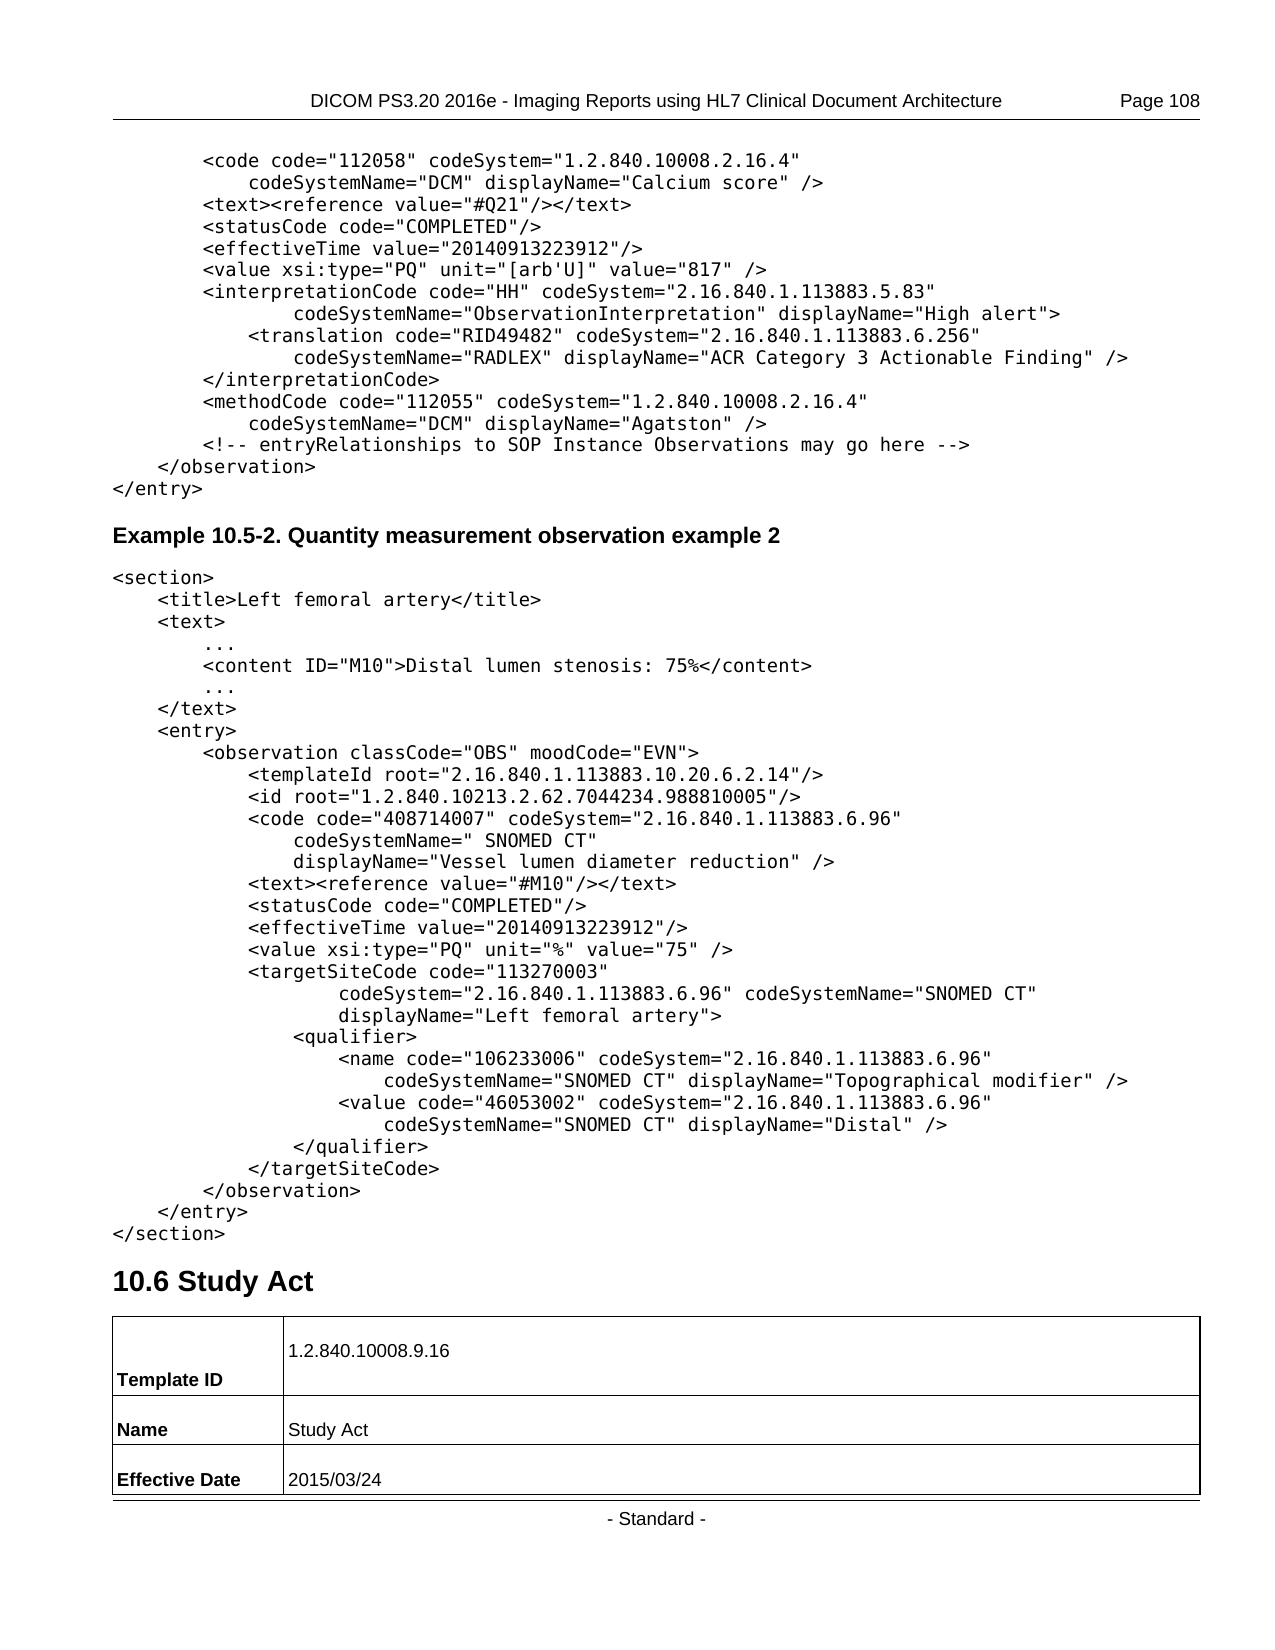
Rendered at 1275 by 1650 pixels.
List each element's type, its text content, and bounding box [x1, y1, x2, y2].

table_cell 2015/03/24 [284, 1445, 1199, 1494]
text <code code="112058" codeSystem="1.2.840.10008.2.16.4" codeSystemName="DCM" displayName="Calcium score" /> <text><reference value="#Q21"/></text> <statusCode code="COMPLETED"/> <effectiveTime value="20140913223912"/> <value xsi:type="PQ" unit="[arb'U]" value="817" /> <interpretationCode code="HH" codeSystem="2.16.840.1.113883.5.83" codeSystemName="ObservationInterpretation" displayName="High alert"> <translation code="RID49482" codeSystem="2.16.840.1.113883.6.256" codeSystemName="RADLEX" displayName="ACR Category 3 Actionable Finding" /> </interpretationCode> <methodCode code="112055" codeSystem="1.2.840.10008.2.16.4" codeSystemName="DCM" displayName="Agatston" /> <!-- entryRelationships to SOP Instance Observations may go here --> </observation> </entry> [112, 150, 1200, 500]
table_header 1.2.840.10008.9.16 [284, 1317, 1199, 1395]
table_header Template ID [113, 1317, 283, 1395]
table_cell Study Act [284, 1396, 1199, 1444]
text Example 10.5-2. Quantity measurement observation example 2 [112, 522, 1200, 548]
table_cell Effective Date [113, 1445, 283, 1494]
table_cell Name [113, 1396, 283, 1444]
text <section> <title>Left femoral artery</title> <text> ... <content ID="M10">Distal lumen stenosis: 75%</content> ... </text> <entry> <observation classCode="OBS" moodCode="EVN"> <templateId root="2.16.840.1.113883.10.20.6.2.14"/> <id root="1.2.840.10213.2.62.7044234.988810005"/> <code code="408714007" codeSystem="2.16.840.1.113883.6.96" codeSystemName=" SNOMED CT" displayName="Vessel lumen diameter reduction" /> <text><reference value="#M10"/></text> <statusCode code="COMPLETED"/> <effectiveTime value="20140913223912"/> <value xsi:type="PQ" unit="%" value="75" /> <targetSiteCode code="113270003" codeSystem="2.16.840.1.113883.6.96" codeSystemName="SNOMED CT" displayName="Left femoral artery"> <qualifier> <name code="106233006" codeSystem="2.16.840.1.113883.6.96" codeSystemName="SNOMED CT" displayName="Topographical modifier" /> <value code="46053002" codeSystem="2.16.840.1.113883.6.96" codeSystemName="SNOMED CT" displayName="Distal" /> </qualifier> </targetSiteCode> </observation> </entry> </section> [112, 567, 1200, 1245]
text 10.6 Study Act [112, 1264, 1200, 1297]
